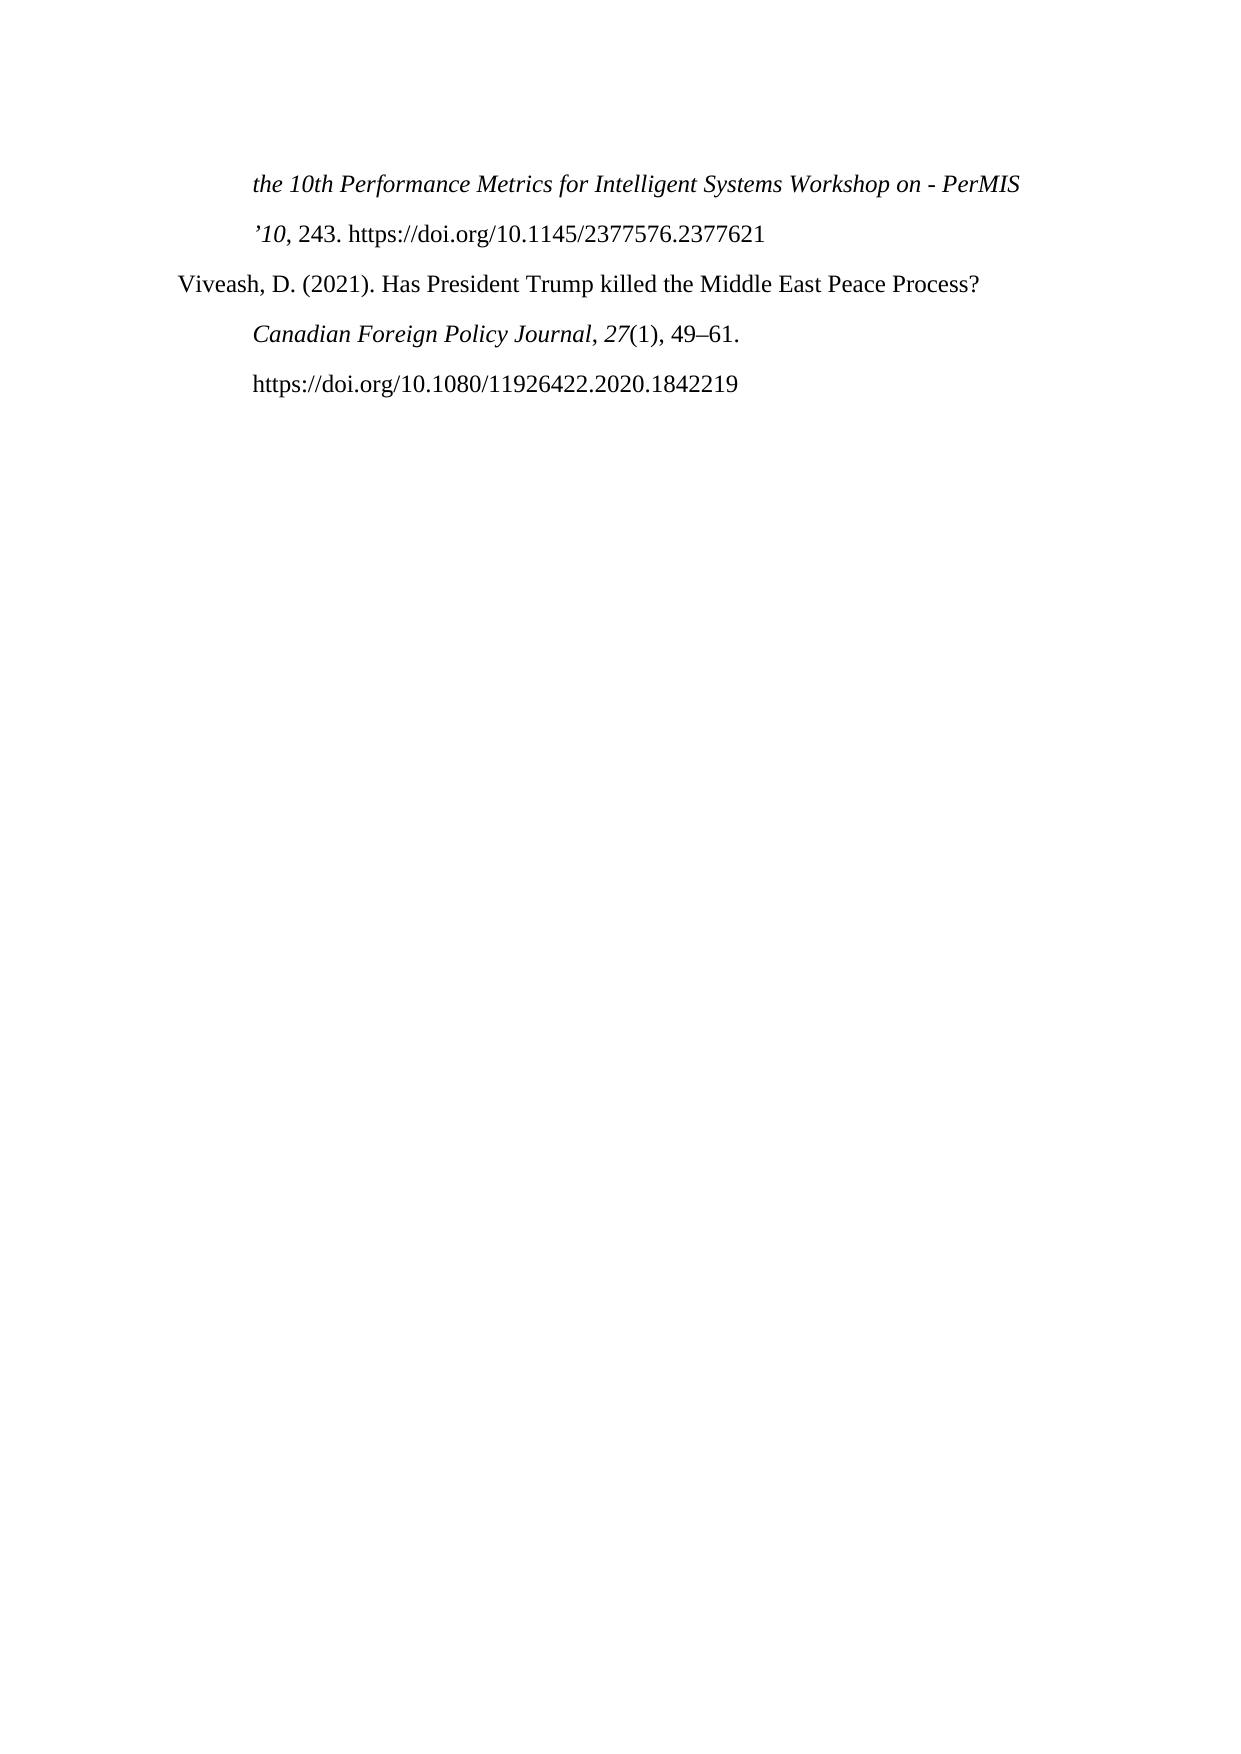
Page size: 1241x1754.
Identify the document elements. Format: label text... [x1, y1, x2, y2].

text the 10th Performance Metrics for Intelligent Systems Workshop on - PerMIS ’10, 243. https://doi.org/10.1145/2377576.2377621 [177, 148, 1063, 248]
text Viveash, D. (2021). Has President Trump killed the Middle East Peace Process? Canadian Foreign Policy Journal, 27(1), 49–61. https://doi.org/10.1080/11926422.2020.1842219 [177, 248, 1063, 398]
